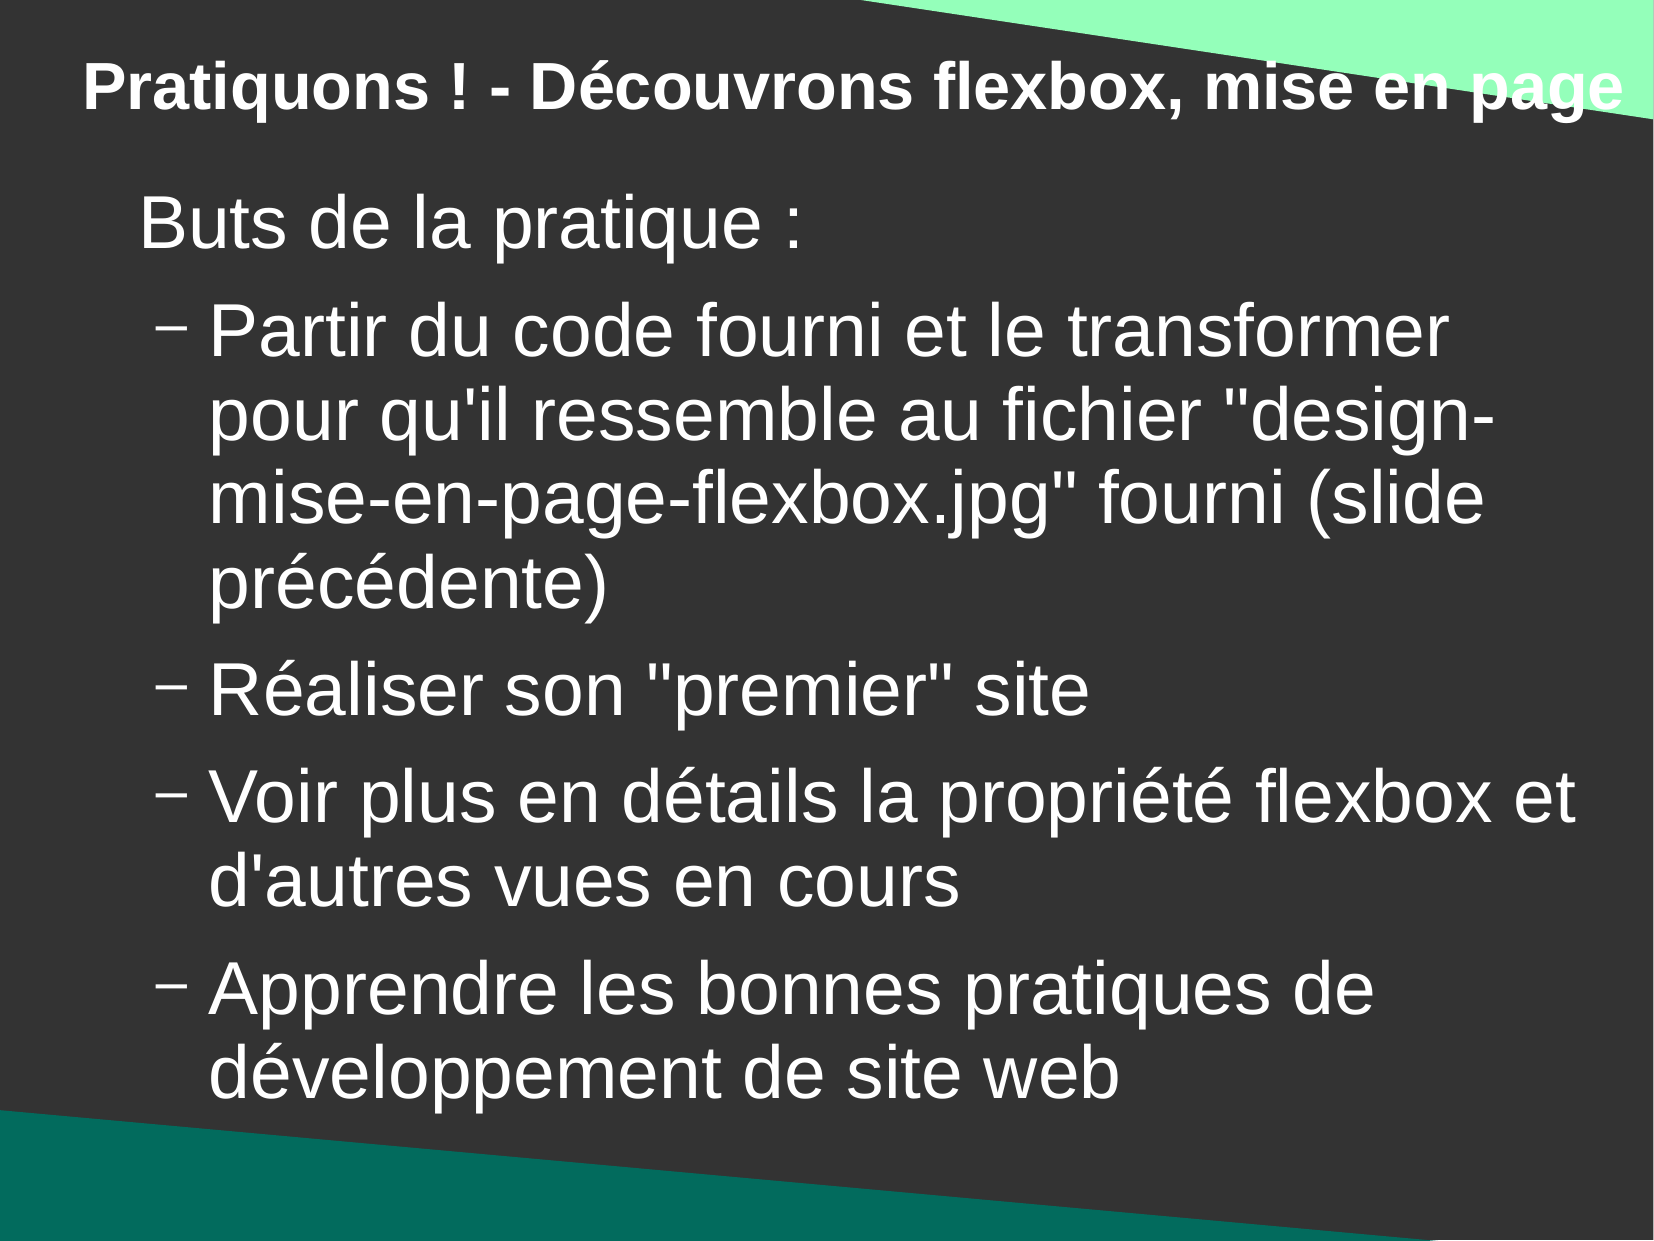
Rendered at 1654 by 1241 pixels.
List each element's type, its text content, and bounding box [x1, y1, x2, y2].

title Pratiquons ! - Découvrons flexbox, mise en page [82, 49, 1630, 142]
list Buts de la pratique : Partir du code fourni et le transformer pour qu'il ressemble au fichier "design-mise-en-page-flexbox.jpg" fourni (slide précédente) Réaliser son "premier" site Voir plus en détails la propriété flexbox et d'autres vues en cours Apprendre les bonnes pratiques de développement de site web [67, 180, 1607, 1146]
text_box [860, 0, 1654, 120]
